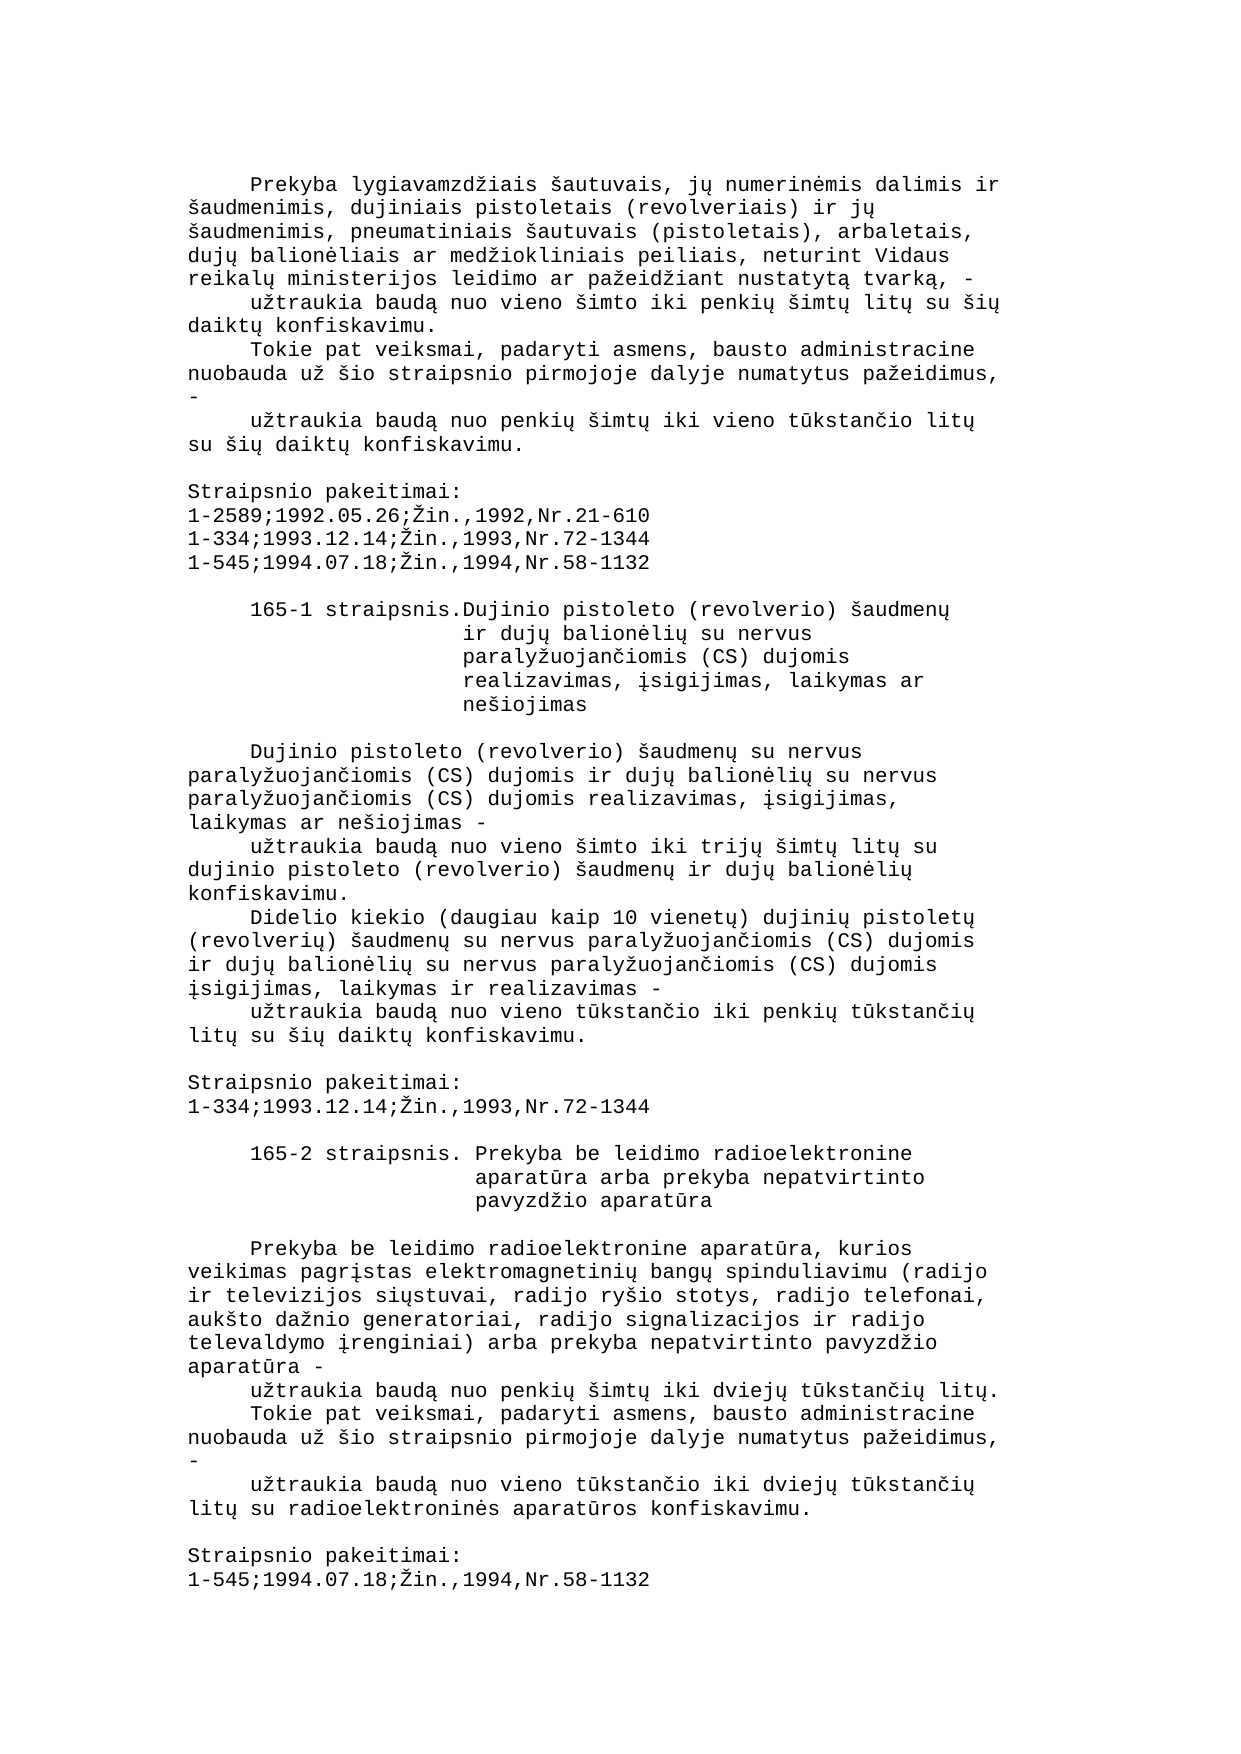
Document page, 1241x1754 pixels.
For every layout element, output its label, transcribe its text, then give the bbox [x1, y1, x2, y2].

text realizavimas, įsigijimas, laikymas ar [187, 670, 1053, 694]
text su šių daiktų konfiskavimu. [187, 434, 1053, 457]
text užtraukia baudą nuo vieno tūkstančio iki dviejų tūkstančių [187, 1474, 1053, 1498]
text 165-2 straipsnis. Prekyba be leidimo radioelektronine [187, 1143, 1053, 1167]
text užtraukia baudą nuo penkių šimtų iki dviejų tūkstančių litų. [187, 1379, 1053, 1403]
text užtraukia baudą nuo vieno šimto iki trijų šimtų litų su [187, 836, 1053, 859]
text užtraukia baudą nuo vieno šimto iki penkių šimtų litų su šių [187, 292, 1053, 316]
text užtraukia baudą nuo vieno tūkstančio iki penkių tūkstančių [187, 1001, 1053, 1025]
text nuobauda už šio straipsnio pirmojoje dalyje numatytus pažeidimus, [187, 1427, 1053, 1451]
text reikalų ministerijos leidimo ar pažeidžiant nustatytą tvarką, - [187, 268, 1053, 292]
text daiktų konfiskavimu. [187, 316, 1053, 339]
text veikimas pagrįstas elektromagnetinių bangų spinduliavimu (radijo [187, 1261, 1053, 1285]
text 1-2589;1992.05.26;Žin.,1992,Nr.21-610 [187, 505, 1053, 528]
text Prekyba be leidimo radioelektronine aparatūra, kurios [187, 1238, 1053, 1261]
text Straipsnio pakeitimai: [187, 1545, 1053, 1569]
text 165-1 straipsnis.Dujinio pistoleto (revolverio) šaudmenų [187, 599, 1053, 623]
text paralyžuojančiomis (CS) dujomis realizavimas, įsigijimas, [187, 788, 1053, 812]
text 1-545;1994.07.18;Žin.,1994,Nr.58-1132 [187, 552, 1053, 576]
text užtraukia baudą nuo penkių šimtų iki vieno tūkstančio litų [187, 410, 1053, 434]
text nešiojimas [187, 694, 1053, 717]
text aukšto dažnio generatoriai, radijo signalizacijos ir radijo [187, 1309, 1053, 1332]
text litų su šių daiktų konfiskavimu. [187, 1025, 1053, 1048]
text 1-334;1993.12.14;Žin.,1993,Nr.72-1344 [187, 1096, 1053, 1119]
text paralyžuojančiomis (CS) dujomis [187, 647, 1053, 670]
text Straipsnio pakeitimai: [187, 481, 1053, 505]
text nuobauda už šio straipsnio pirmojoje dalyje numatytus pažeidimus, [187, 363, 1053, 386]
text Prekyba lygiavamzdžiais šautuvais, jų numerinėmis dalimis ir [187, 174, 1053, 197]
text aparatūra arba prekyba nepatvirtinto [187, 1167, 1053, 1190]
text pavyzdžio aparatūra [187, 1190, 1053, 1214]
text Straipsnio pakeitimai: [187, 1072, 1053, 1096]
text laikymas ar nešiojimas - [187, 812, 1053, 836]
text - [187, 1451, 1053, 1474]
text ir dujų balionėlių su nervus paralyžuojančiomis (CS) dujomis [187, 954, 1053, 978]
text dujų balionėliais ar medžiokliniais peiliais, neturint Vidaus [187, 244, 1053, 268]
text 1-334;1993.12.14;Žin.,1993,Nr.72-1344 [187, 528, 1053, 552]
text - [187, 386, 1053, 410]
text televaldymo įrenginiai) arba prekyba nepatvirtinto pavyzdžio [187, 1332, 1053, 1356]
text Tokie pat veiksmai, padaryti asmens, bausto administracine [187, 1403, 1053, 1427]
text 1-545;1994.07.18;Žin.,1994,Nr.58-1132 [187, 1569, 1053, 1592]
text litų su radioelektroninės aparatūros konfiskavimu. [187, 1498, 1053, 1521]
text (revolverių) šaudmenų su nervus paralyžuojančiomis (CS) dujomis [187, 930, 1053, 954]
text šaudmenimis, pneumatiniais šautuvais (pistoletais), arbaletais, [187, 221, 1053, 244]
text Tokie pat veiksmai, padaryti asmens, bausto administracine [187, 339, 1053, 363]
text aparatūra - [187, 1356, 1053, 1379]
text ir televizijos siųstuvai, radijo ryšio stotys, radijo telefonai, [187, 1285, 1053, 1309]
text Dujinio pistoleto (revolverio) šaudmenų su nervus [187, 741, 1053, 765]
text Didelio kiekio (daugiau kaip 10 vienetų) dujinių pistoletų [187, 907, 1053, 930]
text įsigijimas, laikymas ir realizavimas - [187, 978, 1053, 1001]
text šaudmenimis, dujiniais pistoletais (revolveriais) ir jų [187, 197, 1053, 221]
text dujinio pistoleto (revolverio) šaudmenų ir dujų balionėlių [187, 859, 1053, 883]
text ir dujų balionėlių su nervus [187, 623, 1053, 647]
text paralyžuojančiomis (CS) dujomis ir dujų balionėlių su nervus [187, 765, 1053, 788]
text konfiskavimu. [187, 883, 1053, 907]
